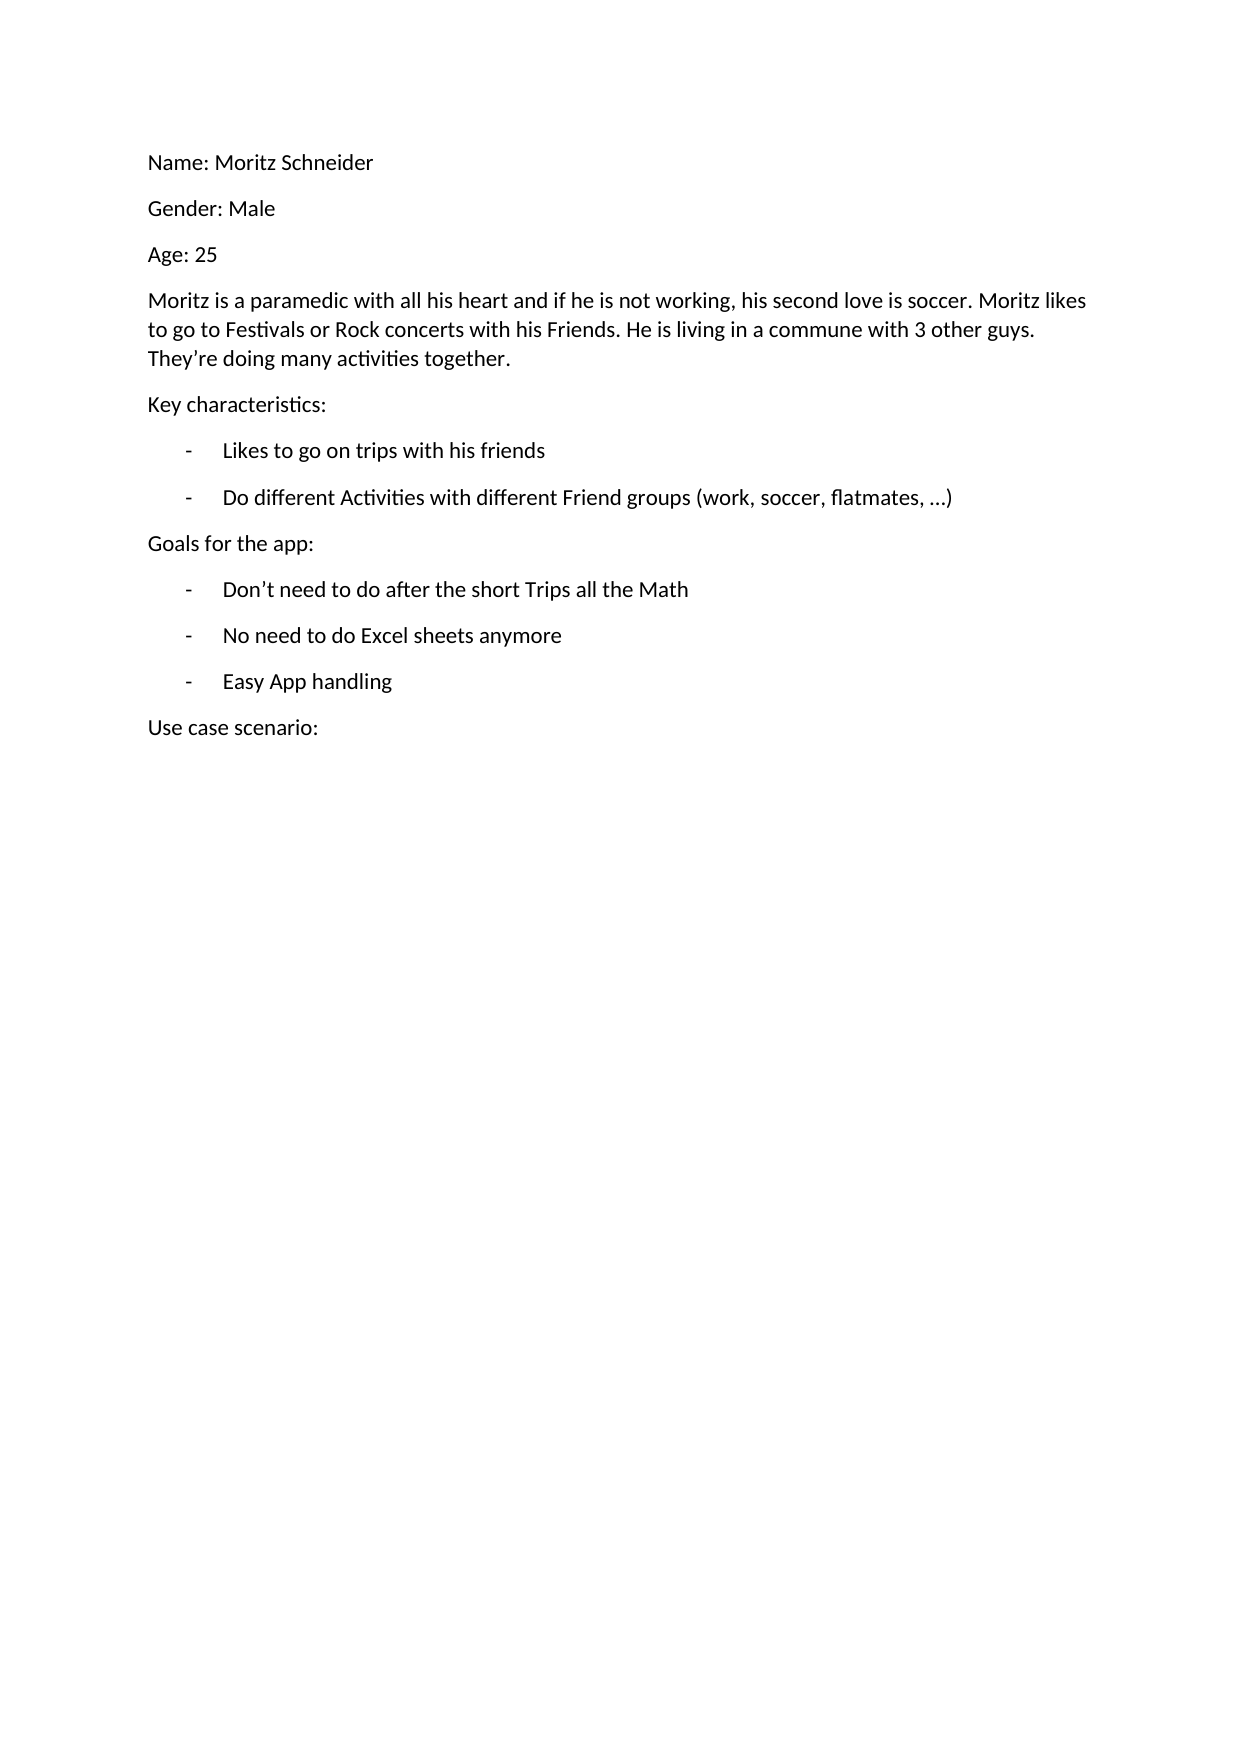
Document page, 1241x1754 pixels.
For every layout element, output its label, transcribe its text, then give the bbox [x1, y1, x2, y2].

text Goals for the app: [148, 529, 1093, 557]
text Use case scenario: [148, 713, 1093, 741]
text Gender: Male [148, 194, 1093, 222]
text Moritz is a paramedic with all his heart and if he is not working, his second love is soccer. Moritz likes to go to Festivals or Rock concerts with his Friends. He is living in a commune with 3 other guys. They’re doing many activities together. [148, 286, 1093, 372]
list Easy App handling [185, 667, 1093, 695]
text Name: Moritz Schneider [148, 148, 1093, 176]
list Don’t need to do after the short Trips all the Math [185, 575, 1093, 603]
list No need to do Excel sheets anymore [185, 621, 1093, 649]
list Do different Activities with different Friend groups (work, soccer, flatmates, …) [185, 483, 1093, 511]
text Age: 25 [148, 240, 1093, 268]
list Likes to go on trips with his friends [185, 437, 1093, 464]
text Key characteristics: [148, 391, 1093, 418]
